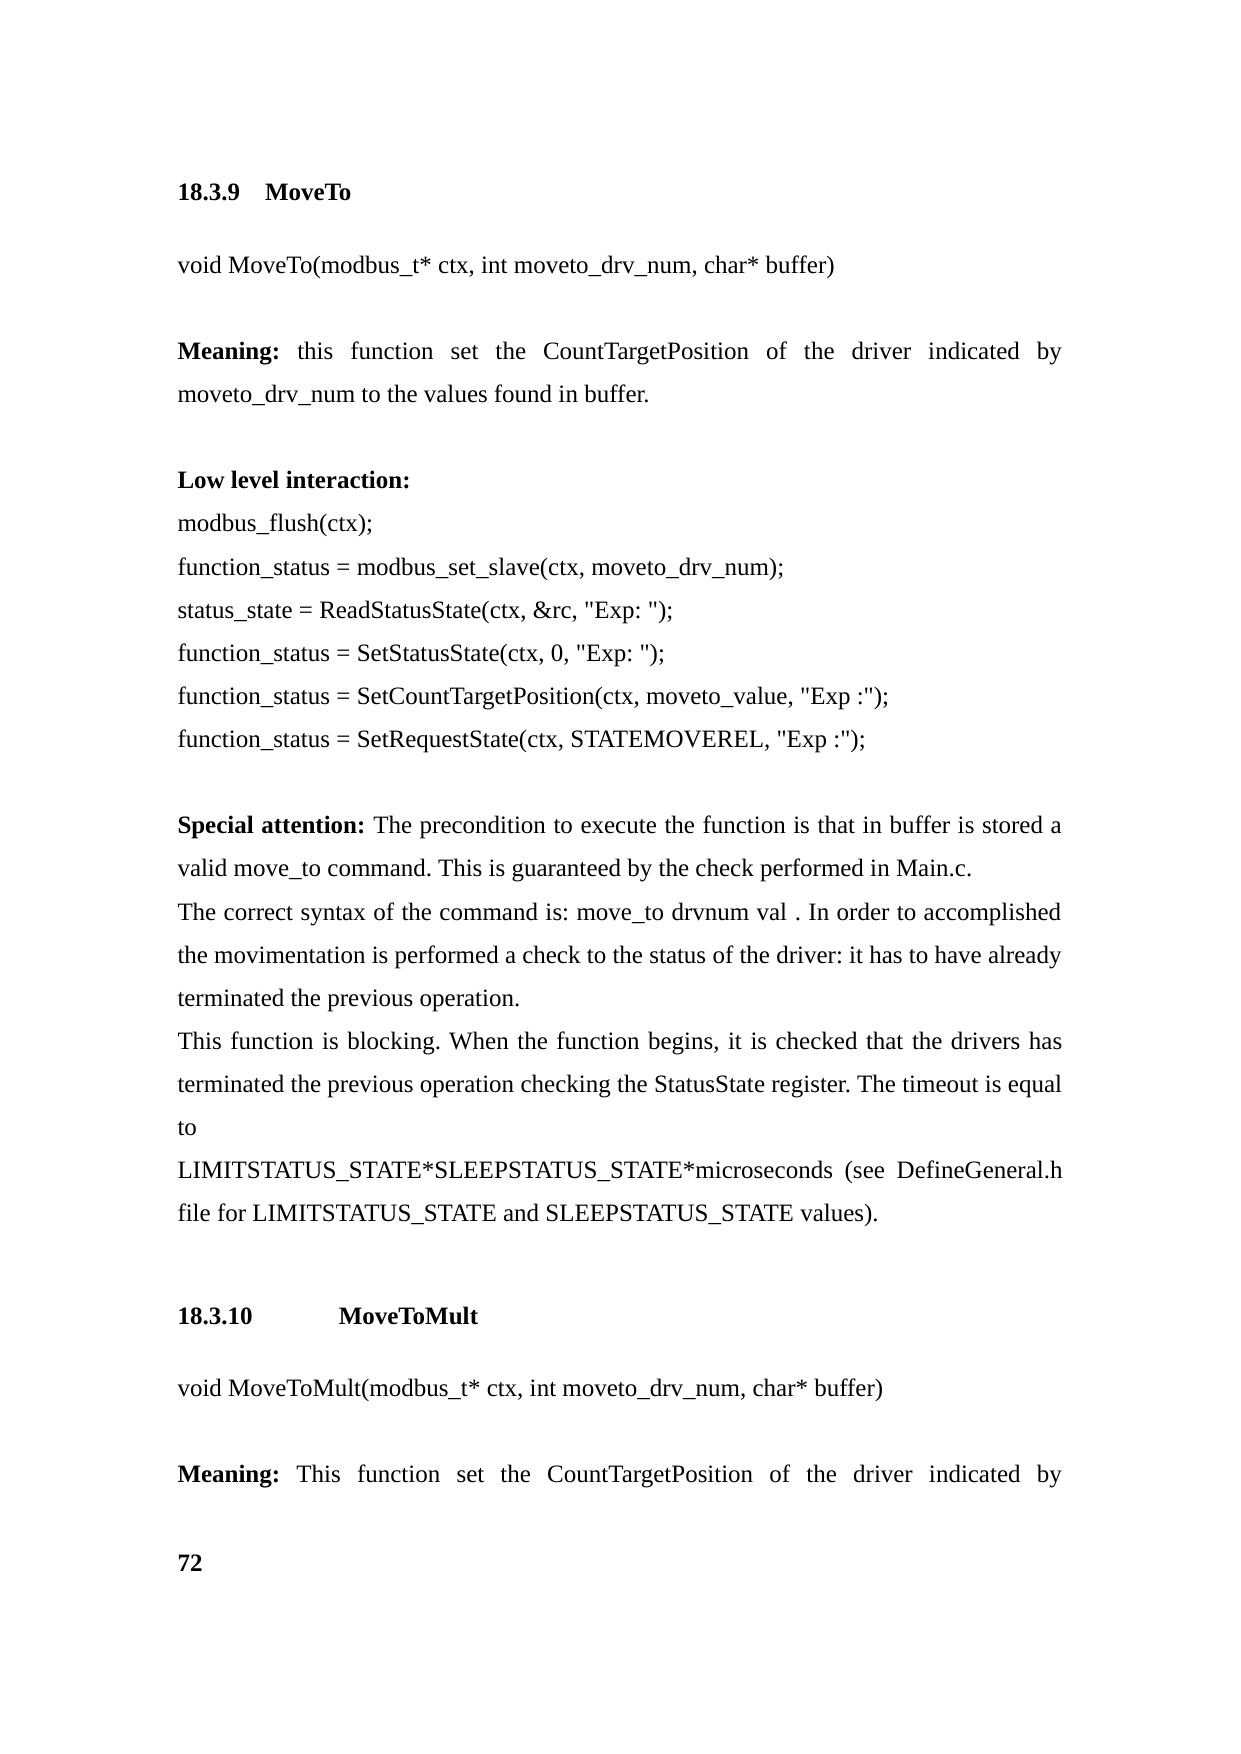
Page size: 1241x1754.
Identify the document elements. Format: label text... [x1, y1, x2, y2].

text void MoveTo(modbus_t* ctx, int moveto_drv_num, char* buffer) [177, 250, 1063, 278]
text The correct syntax of the command is: move_to drvnum val . In order to accomplished the movimentation is performed a check to the status of the driver: it has to have already terminated the previous operation. [177, 897, 1063, 1012]
text LIMITSTATUS_STATE*SLEEPSTATUS_STATE*microseconds (see DefineGeneral.h file for LIMITSTATUS_STATE and SLEEPSTATUS_STATE values). [177, 1155, 1063, 1227]
text function_status = SetStatusState(ctx, 0, "Exp: "); [177, 638, 1063, 667]
text Special attention: The precondition to execute the function is that in buffer is stored a valid move_to command. This is guaranteed by the check performed in Main.c. [177, 810, 1063, 882]
text Low level interaction: [177, 465, 1063, 494]
text void MoveToMult(modbus_t* ctx, int moveto_drv_num, char* buffer) [177, 1373, 1063, 1402]
text status_state = ReadStatusState(ctx, &rc, "Exp: "); [177, 595, 1063, 623]
text Meaning: this function set the CountTargetPosition of the driver indicated by moveto_drv_num to the values found in buffer. [177, 336, 1063, 408]
subtitle MoveTo [177, 177, 1063, 206]
text Meaning: This function set the CountTargetPosition of the driver indicated by [177, 1459, 1063, 1488]
text This function is blocking. When the function begins, it is checked that the drivers has terminated the previous operation checking the StatusState register. The timeout is equal to [177, 1026, 1063, 1141]
text function_status = SetRequestState(ctx, STATEMOVEREL, "Exp :"); [177, 724, 1063, 753]
text function_status = SetCountTargetPosition(ctx, moveto_value, "Exp :"); [177, 681, 1063, 710]
text modbus_flush(ctx); [177, 508, 1063, 537]
subtitle MoveToMult [177, 1301, 1063, 1329]
text function_status = modbus_set_slave(ctx, moveto_drv_num); [177, 552, 1063, 580]
